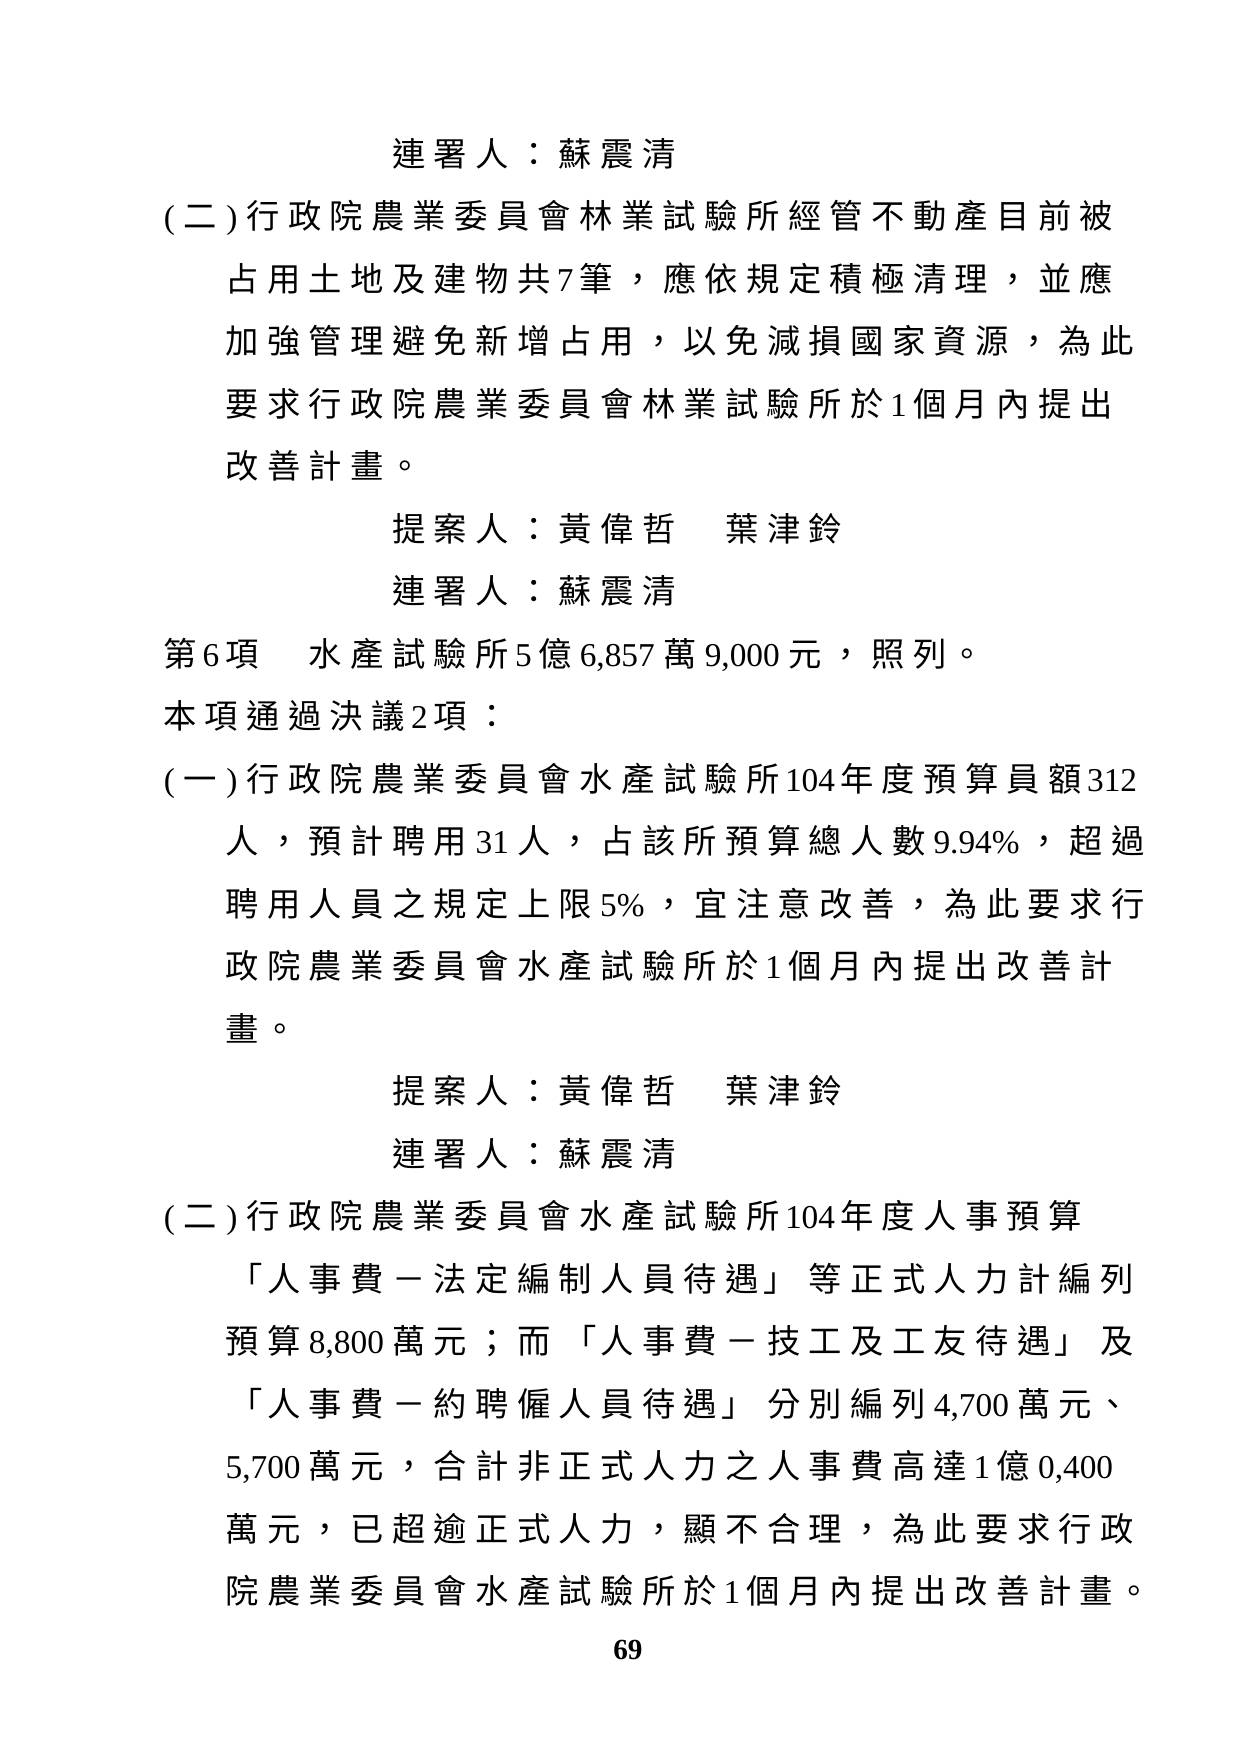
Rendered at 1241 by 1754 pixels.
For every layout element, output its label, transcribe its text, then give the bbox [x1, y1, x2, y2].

text (二)行政院農業委員會林業試驗所經管不動產目前被占用土地及建物共7筆，應依規定積極清理，並應加強管理避免新增占用，以免減損國家資源，為此要求行政院農業委員會林業試驗所於1個月內提出改善計畫。 [158, 173, 1148, 485]
text 連署人：蘇震清 [384, 1110, 1044, 1173]
text (二)行政院農業委員會水產試驗所104年度人事預算「人事費－法定編制人員待遇」等正式人力計編列預算8,800萬元；而「人事費－技工及工友待遇」及「人事費－約聘僱人員待遇」分別編列4,700萬元、5,700萬元，合計非正式人力之人事費高達1億0,400萬元，已超逾正式人力，顯不合理，為此要求行政院農業委員會水產試驗所於1個月內提出改善計畫。 [158, 1173, 1148, 1610]
text 提案人：黃偉哲 葉津鈴 [384, 485, 1044, 548]
text 連署人：蘇震清 [384, 548, 1044, 610]
text (一)行政院農業委員會水產試驗所104年度預算員額312人，預計聘用31人，占該所預算總人數9.94%，超過聘用人員之規定上限5%，宜注意改善，為此要求行政院農業委員會水產試驗所於1個月內提出改善計畫。 [158, 735, 1148, 1048]
text 提案人：黃偉哲 葉津鈴 [384, 1048, 1044, 1110]
text 連署人：蘇震清 [384, 110, 1044, 173]
text 本項通過決議2項： [158, 673, 1148, 735]
text 第6項 水產試驗所5億6,857萬9,000元，照列。 [158, 610, 1148, 673]
